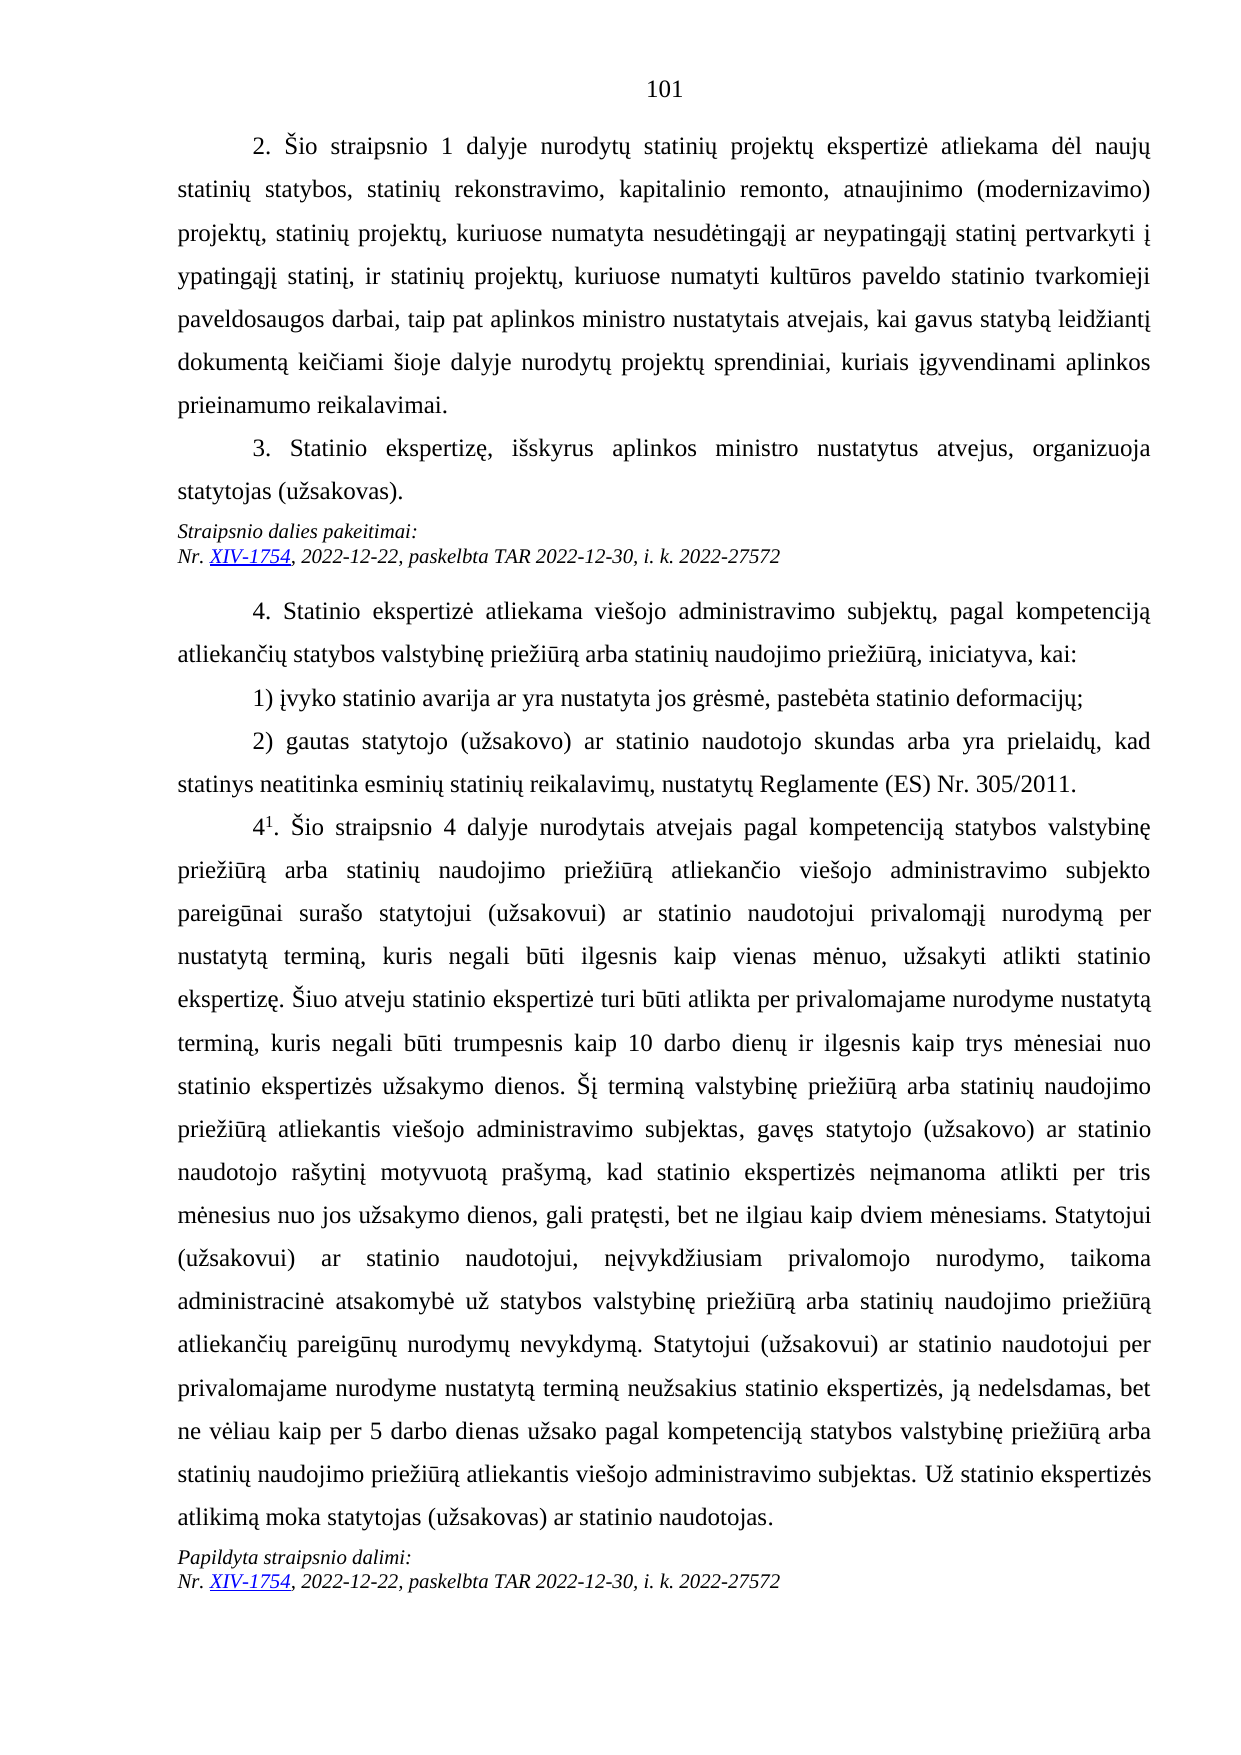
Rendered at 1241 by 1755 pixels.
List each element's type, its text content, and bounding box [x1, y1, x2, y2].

text 2) gautas statytojo (užsakovo) ar statinio naudotojo skundas arba yra prielaidų, kad statinys neatitinka esminių statinių reikalavimų, nustatytų Reglamente (ES) Nr. 305/2011. [177, 726, 1152, 798]
text 3. Statinio ekspertizę, išskyrus aplinkos ministro nustatytus atvejus, organizuoja statytojas (užsakovas). [177, 433, 1152, 505]
text Papildyta straipsnio dalimi: [177, 1545, 1152, 1569]
text Nr. XIV-1754, 2022-12-22, paskelbta TAR 2022-12-30, i. k. 2022-27572 [177, 1569, 1152, 1593]
text 1) įvyko statinio avarija ar yra nustatyta jos grėsmė, pastebėta statinio deformacijų; [177, 683, 1152, 711]
text 41. Šio straipsnio 4 dalyje nurodytais atvejais pagal kompetenciją statybos valstybinę priežiūrą arba statinių naudojimo priežiūrą atliekančio viešojo administravimo subjekto pareigūnai surašo statytojui (užsakovui) ar statinio naudotojui privalomąjį nurodymą per nustatytą terminą, kuris negali būti ilgesnis kaip vienas mėnuo, užsakyti atlikti statinio ekspertizę. Šiuo atveju statinio ekspertizė turi būti atlikta per privalomajame nurodyme nustatytą terminą, kuris negali būti trumpesnis kaip 10 darbo dienų ir ilgesnis kaip trys mėnesiai nuo statinio ekspertizės užsakymo dienos. Šį terminą valstybinę priežiūrą arba statinių naudojimo priežiūrą atliekantis viešojo administravimo subjektas, gavęs statytojo (užsakovo) ar statinio naudotojo rašytinį motyvuotą prašymą, kad statinio ekspertizės neįmanoma atlikti per tris mėnesius nuo jos užsakymo dienos, gali pratęsti, bet ne ilgiau kaip dviem mėnesiams. Statytojui (užsakovui) ar statinio naudotojui, neįvykdžiusiam privalomojo nurodymo, taikoma administracinė atsakomybė už statybos valstybinę priežiūrą arba statinių naudojimo priežiūrą atliekančių pareigūnų nurodymų nevykdymą. Statytojui (užsakovui) ar statinio naudotojui per privalomajame nurodyme nustatytą terminą neužsakius statinio ekspertizės, ją nedelsdamas, bet ne vėliau kaip per 5 darbo dienas užsako pagal kompetenciją statybos valstybinę priežiūrą arba statinių naudojimo priežiūrą atliekantis viešojo administravimo subjektas. Už statinio ekspertizės atlikimą moka statytojas (užsakovas) ar statinio naudotojas. [177, 812, 1152, 1531]
text Nr. XIV-1754, 2022-12-22, paskelbta TAR 2022-12-30, i. k. 2022-27572 [177, 543, 1152, 568]
text Straipsnio dalies pakeitimai: [177, 519, 1152, 543]
text 4. Statinio ekspertizė atliekama viešojo administravimo subjektų, pagal kompetenciją atliekančių statybos valstybinę priežiūrą arba statinių naudojimo priežiūrą, iniciatyva, kai: [177, 596, 1152, 668]
text 2. Šio straipsnio 1 dalyje nurodytų statinių projektų ekspertizė atliekama dėl naujų statinių statybos, statinių rekonstravimo, kapitalinio remonto, atnaujinimo (modernizavimo) projektų, statinių projektų, kuriuose numatyta nesudėtingąjį ar neypatingąjį statinį pertvarkyti į ypatingąjį statinį, ir statinių projektų, kuriuose numatyti kultūros paveldo statinio tvarkomieji paveldosaugos darbai, taip pat aplinkos ministro nustatytais atvejais, kai gavus statybą leidžiantį dokumentą keičiami šioje dalyje nurodytų projektų sprendiniai, kuriais įgyvendinami aplinkos prieinamumo reikalavimai. [177, 131, 1152, 419]
